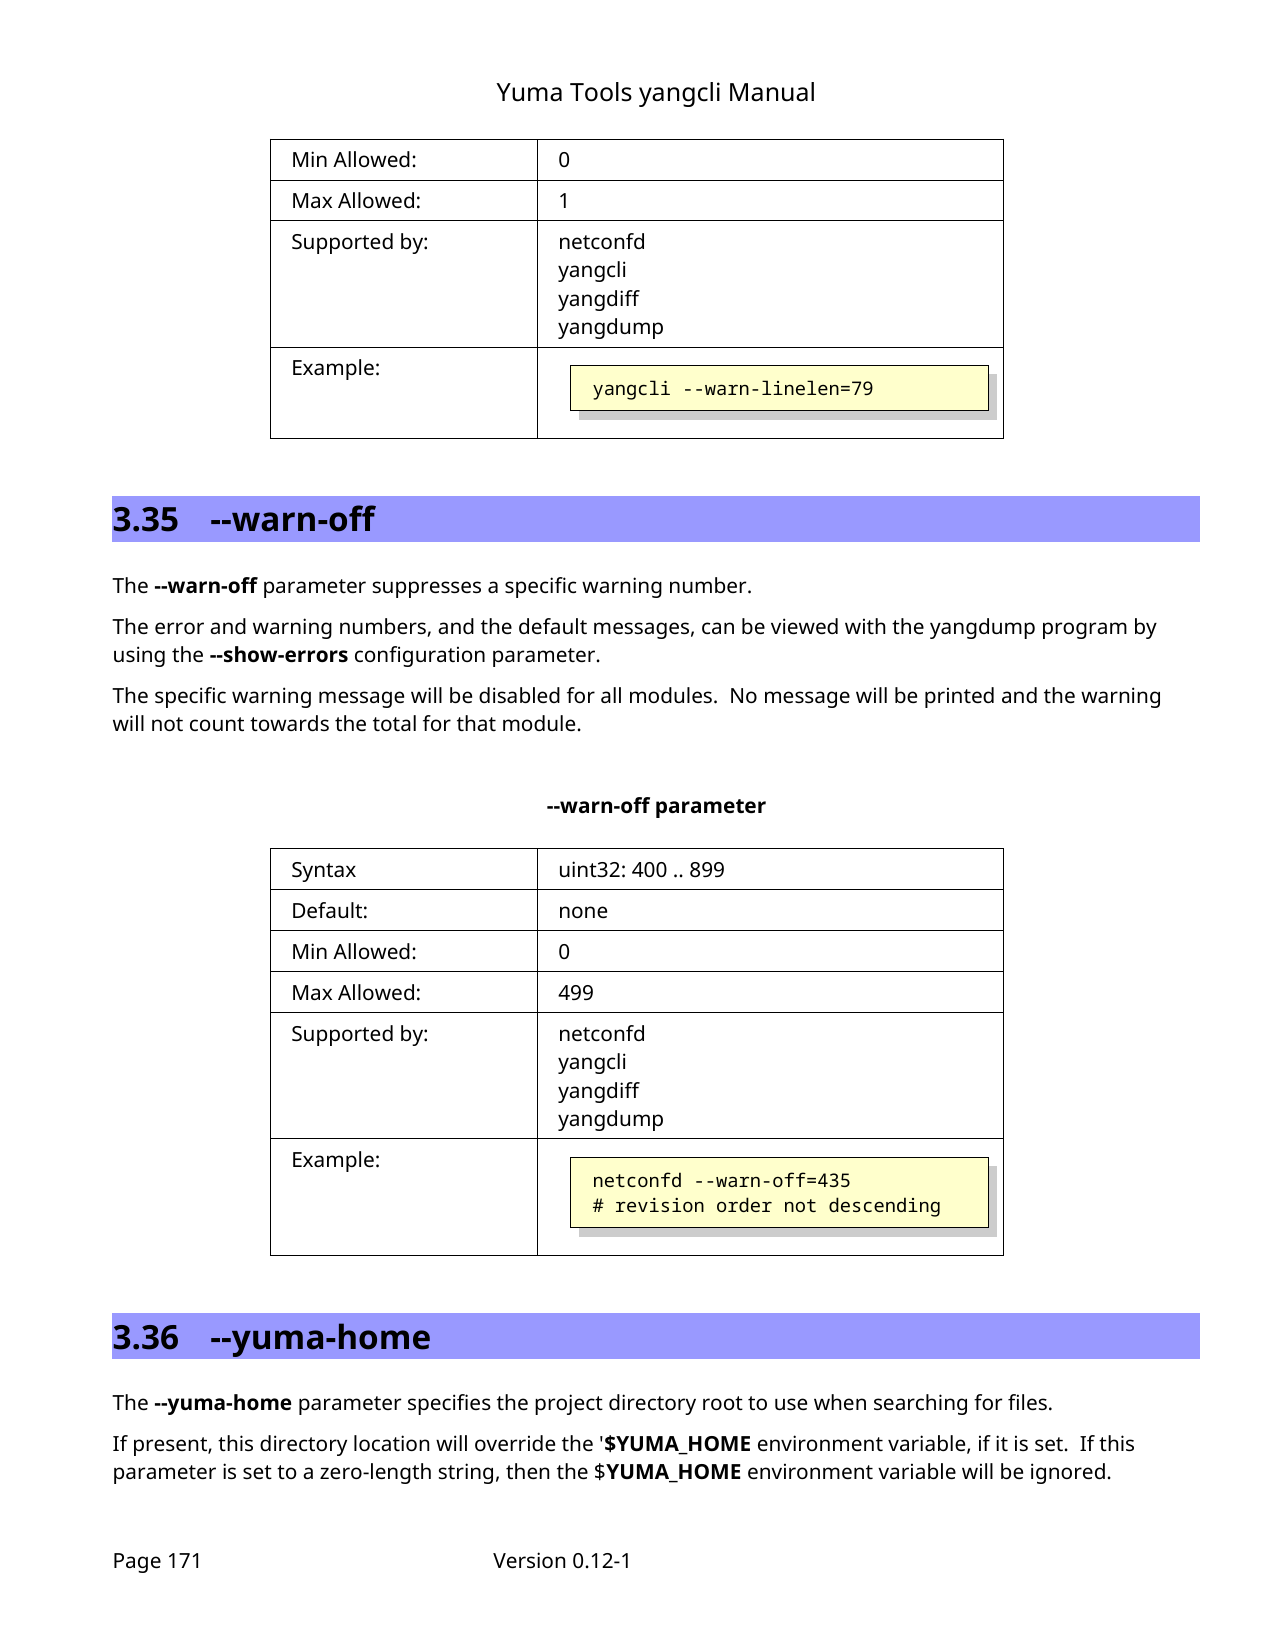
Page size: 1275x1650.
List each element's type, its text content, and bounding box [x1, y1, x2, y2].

table_cell Supported by: [271, 221, 537, 347]
table_cell 499 [538, 972, 1003, 1012]
table_cell netconfd yangcli yangdiff yangdump [538, 221, 1003, 347]
table_cell none [538, 890, 1003, 930]
table_cell yangcli --warn-linelen=79 [538, 348, 1003, 438]
table_cell Example: [271, 348, 537, 438]
table_cell 0 [538, 931, 1003, 971]
table_cell netconfd yangcli yangdiff yangdump [538, 1013, 1003, 1138]
text The --warn-off parameter suppresses a specific warning number. [112, 571, 1200, 599]
table_cell Max Allowed: [271, 181, 537, 220]
text If present, this directory location will override the '$YUMA_HOME environment variable, if it is set. If this parameter is set to a zero-length string, then the $YUMA_HOME environment variable will be ignored. [112, 1429, 1200, 1486]
table_cell Min Allowed: [271, 140, 537, 179]
table_cell 0 [538, 140, 1003, 179]
subtitle --warn-off parameter [127, 791, 1185, 820]
table_cell Default: [271, 890, 537, 930]
text The --yuma-home parameter specifies the project directory root to use when searching for files. [112, 1388, 1200, 1416]
text The error and warning numbers, and the default messages, can be viewed with the yangdump program by using the --show-errors configuration parameter. [112, 612, 1200, 669]
text The specific warning message will be disabled for all modules. No message will be printed and the warning will not count towards the total for that module. [112, 681, 1200, 738]
table_cell netconfd --warn-off=435 # revision order not descending [538, 1139, 1003, 1255]
subtitle --yuma-home [112, 1313, 1200, 1359]
table_cell Supported by: [271, 1013, 537, 1138]
table_cell 1 [538, 181, 1003, 220]
table_cell Min Allowed: [271, 931, 537, 971]
subtitle --warn-off [112, 496, 1200, 542]
table_header Syntax [271, 849, 537, 889]
table_cell Max Allowed: [271, 972, 537, 1012]
table_cell Example: [271, 1139, 537, 1255]
table_header uint32: 400 .. 899 [538, 849, 1003, 889]
